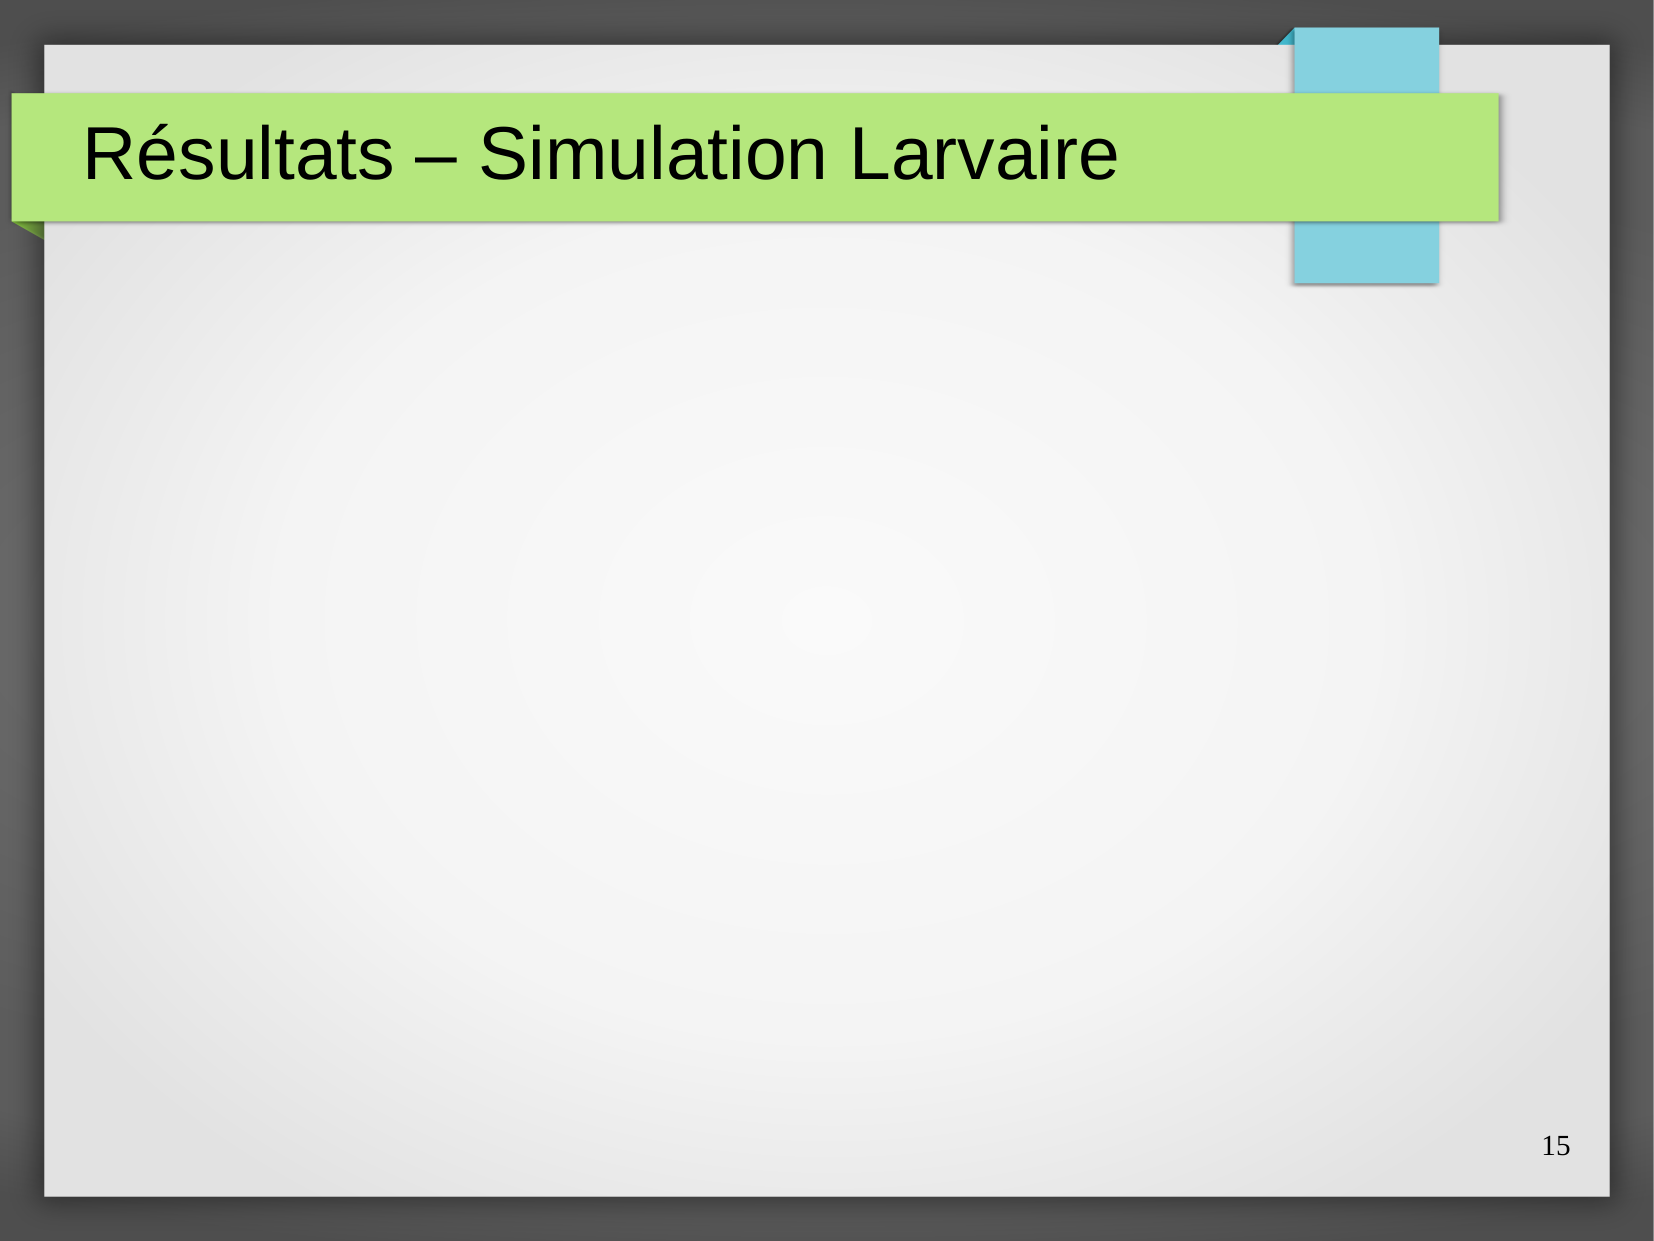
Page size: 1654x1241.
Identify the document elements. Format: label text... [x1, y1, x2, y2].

title Résultats – Simulation Larvaire [82, 94, 1264, 213]
picture [0, 0, 1654, 1241]
